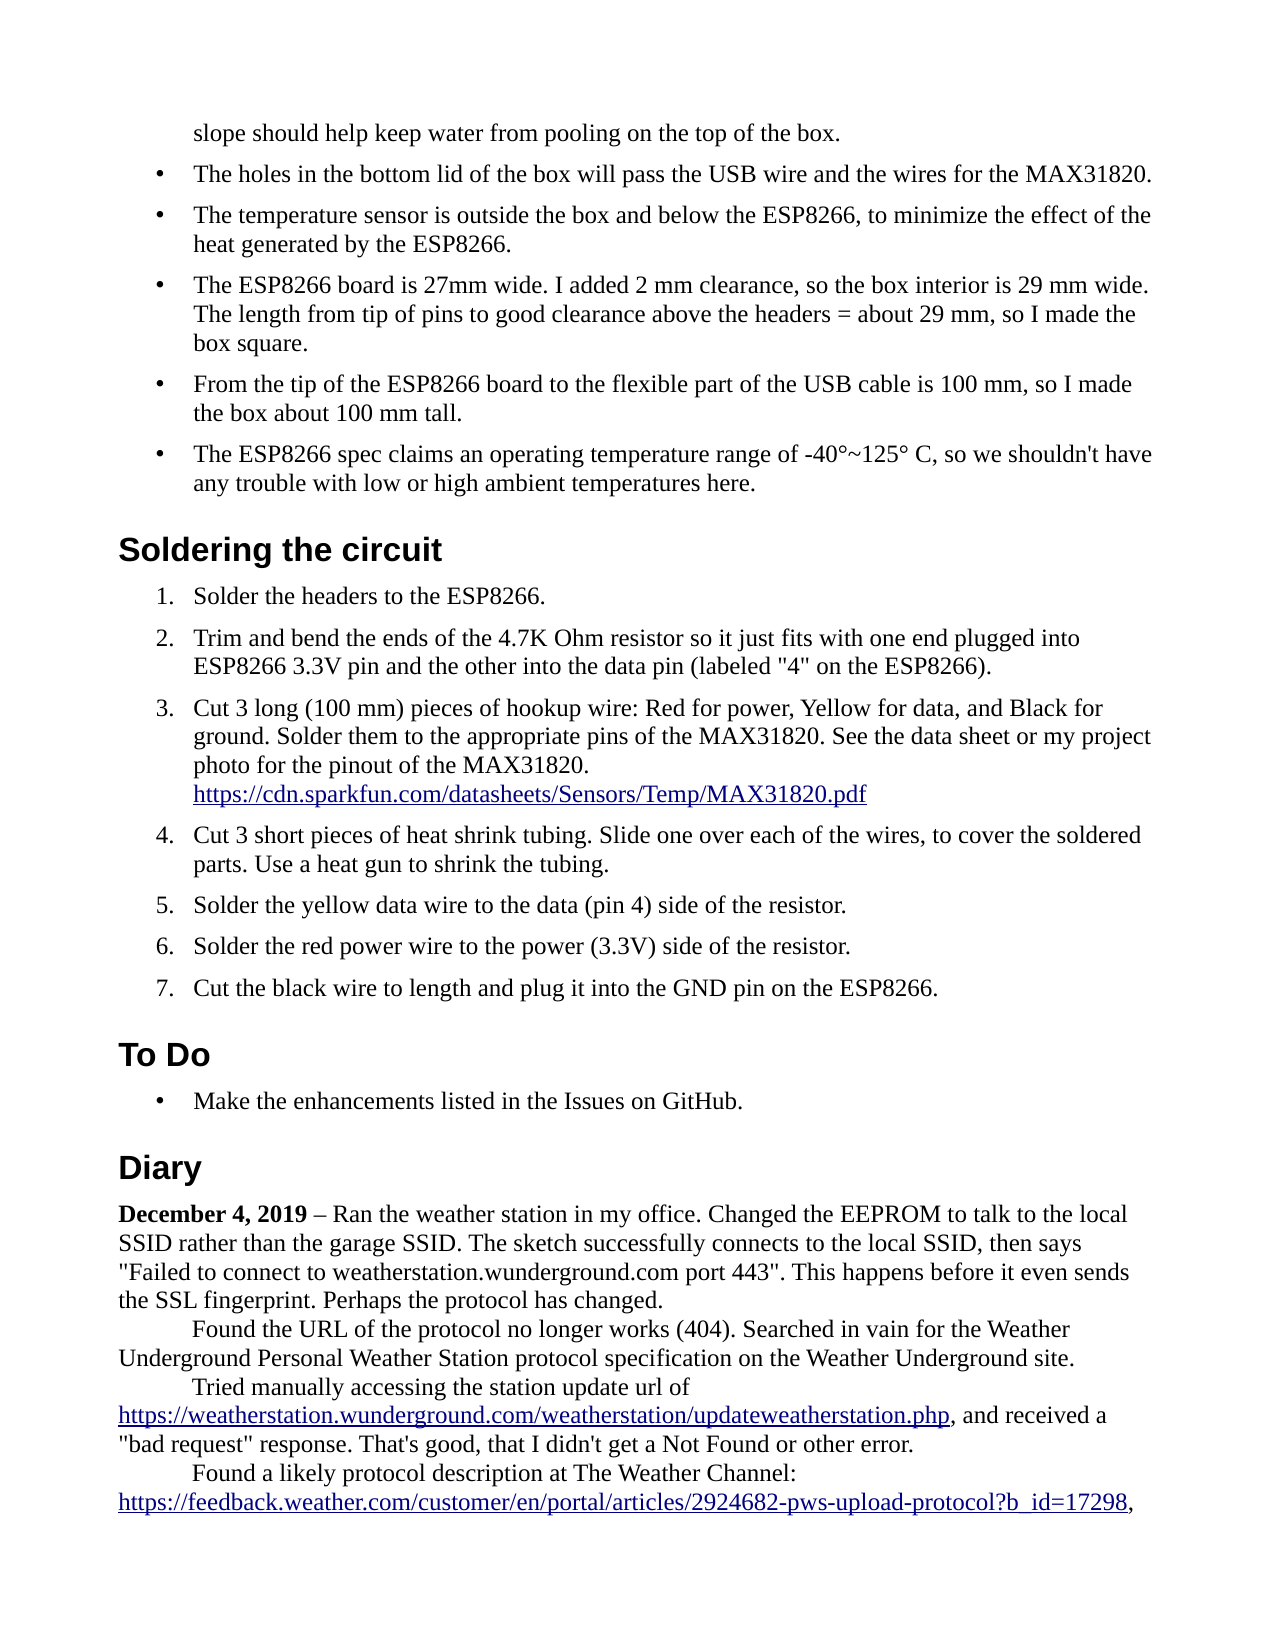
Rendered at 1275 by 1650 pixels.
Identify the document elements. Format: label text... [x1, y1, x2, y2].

list From the tip of the ESP8266 board to the flexible part of the USB cable is 100 mm, so I made the box about 100 mm tall. [156, 369, 1157, 427]
list Solder the yellow data wire to the data (pin 4) side of the resistor. [156, 890, 1157, 919]
list The holes in the bottom lid of the box will pass the USB wire and the wires for the MAX31820. [156, 159, 1157, 188]
list Cut the black wire to length and plug it into the GND pin on the ESP8266. [156, 973, 1157, 1001]
subtitle Diary [118, 1148, 1157, 1187]
list Cut 3 short pieces of heat shrink tubing. Slide one over each of the wires, to cover the soldered parts. Use a heat gun to shrink the tubing. [156, 820, 1157, 878]
list The ESP8266 board is 27mm wide. I added 2 mm clearance, so the box interior is 29 mm wide. The length from tip of pins to good clearance above the headers = about 29 mm, so I made the box square. [156, 271, 1157, 357]
list Solder the headers to the ESP8266. [156, 581, 1157, 610]
text December 4, 2019 – Ran the weather station in my office. Changed the EEPROM to talk to the local SSID rather than the garage SSID. The sketch successfully connects to the local SSID, then says "Failed to connect to weatherstation.wunderground.com port 443". This happens before it even sends the SSL fingerprint. Perhaps the protocol has changed. Found the URL of the protocol no longer works (404). Searched in vain for the Weather Underground Personal Weather Station protocol specification on the Weather Underground site. Tried manually accessing the station update url of https://weatherstation.wunderground.com/weatherstation/updateweatherstation.php, and received a "bad request" response. That's good, that I didn't get a Not Found or other error. Found a likely protocol description at The Weather Channel: https://feedback.weather.com/customer/en/portal/articles/2924682-pws-upload-protocol?b_id=17298, [118, 1199, 1157, 1515]
list Trim and bend the ends of the 4.7K Ohm resistor so it just fits with one end plugged into ESP8266 3.3V pin and the other into the data pin (labeled "4" on the ESP8266). [156, 623, 1157, 680]
subtitle Soldering the circuit [118, 530, 1157, 569]
list Cut 3 long (100 mm) pieces of hookup wire: Red for power, Yellow for data, and Black for ground. Solder them to the appropriate pins of the MAX31820. See the data sheet or my project photo for the pinout of the MAX31820. https://cdn.sparkfun.com/datasheets/Sensors/Temp/MAX31820.pdf [156, 693, 1157, 808]
list Make the enhancements listed in the Issues on GitHub. [156, 1086, 1157, 1114]
list slope should help keep water from pooling on the top of the box. [156, 118, 1157, 147]
list The temperature sensor is outside the box and below the ESP8266, to minimize the effect of the heat generated by the ESP8266. [156, 201, 1157, 258]
list The ESP8266 spec claims an operating temperature range of -40°~125° C, so we shouldn't have any trouble with low or high ambient temperatures here. [156, 439, 1157, 497]
subtitle To Do [118, 1035, 1157, 1073]
list Solder the red power wire to the power (3.3V) side of the resistor. [156, 931, 1157, 960]
